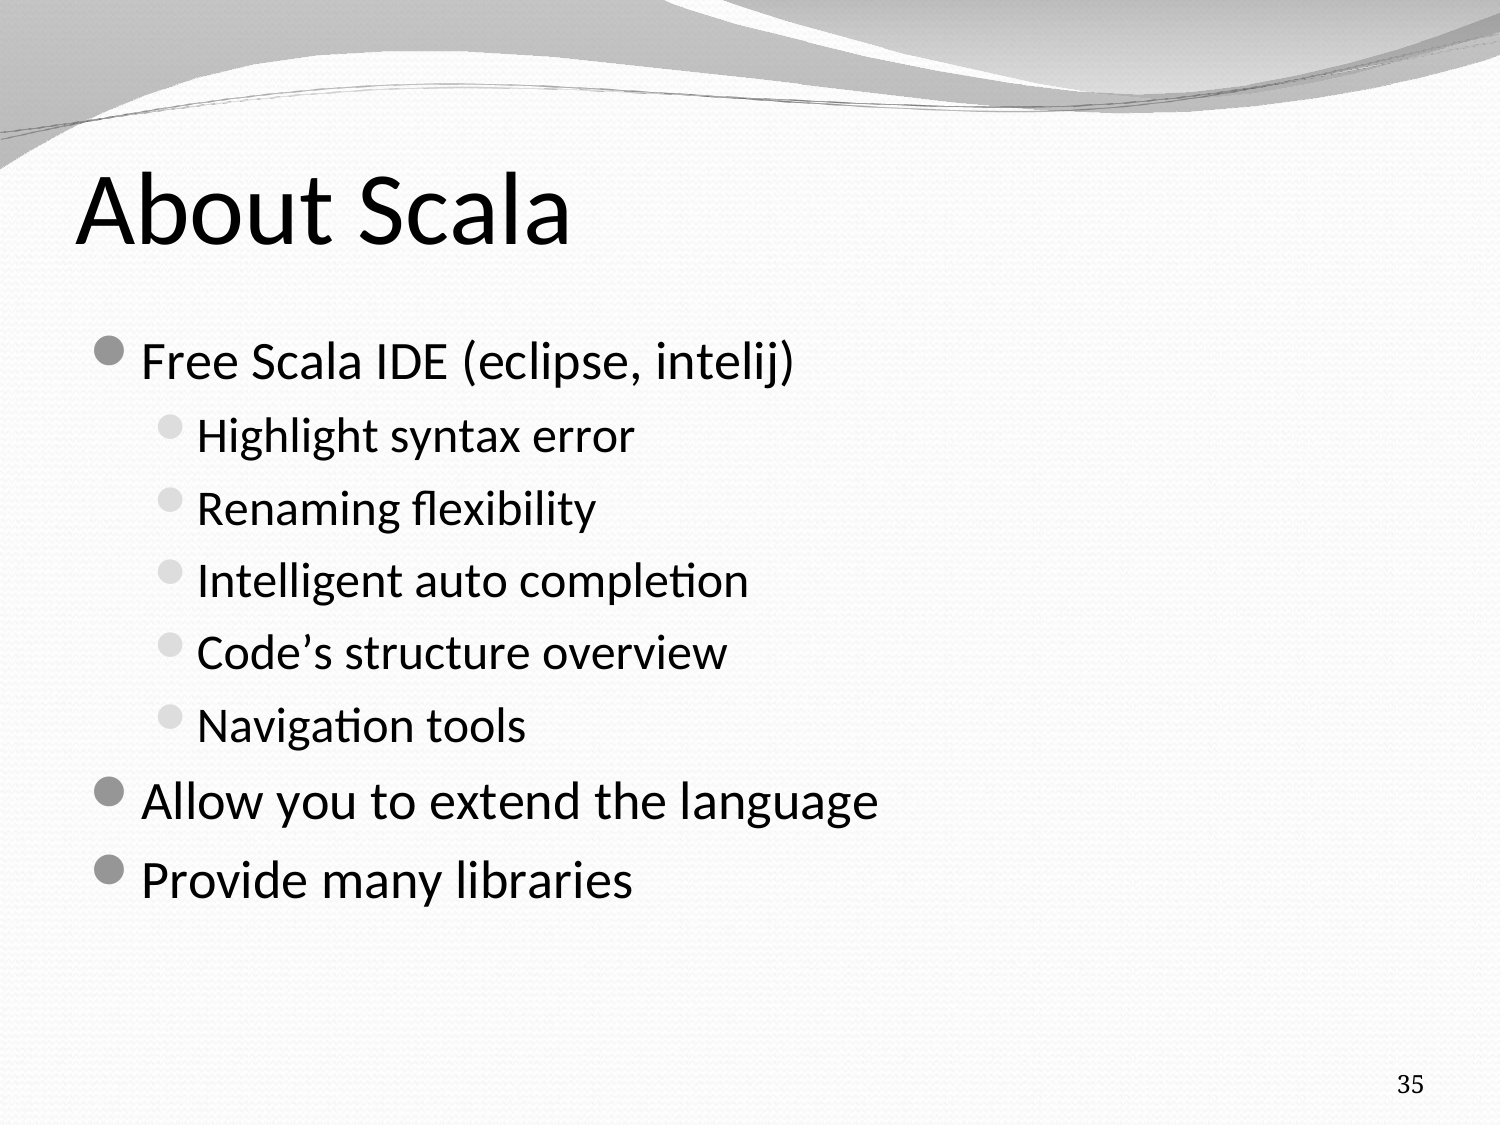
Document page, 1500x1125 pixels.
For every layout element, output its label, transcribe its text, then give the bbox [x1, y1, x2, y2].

text_box [1299, 1042, 1426, 1103]
list Free Scala IDE (eclipse, intelij) Highlight syntax error Renaming flexibility Intelligent auto completion Code’s structure overview Navigation tools Allow you to extend the language Provide many libraries [75, 317, 1426, 1038]
title About Scala [75, 78, 1471, 266]
picture [0, 0, 1500, 1125]
